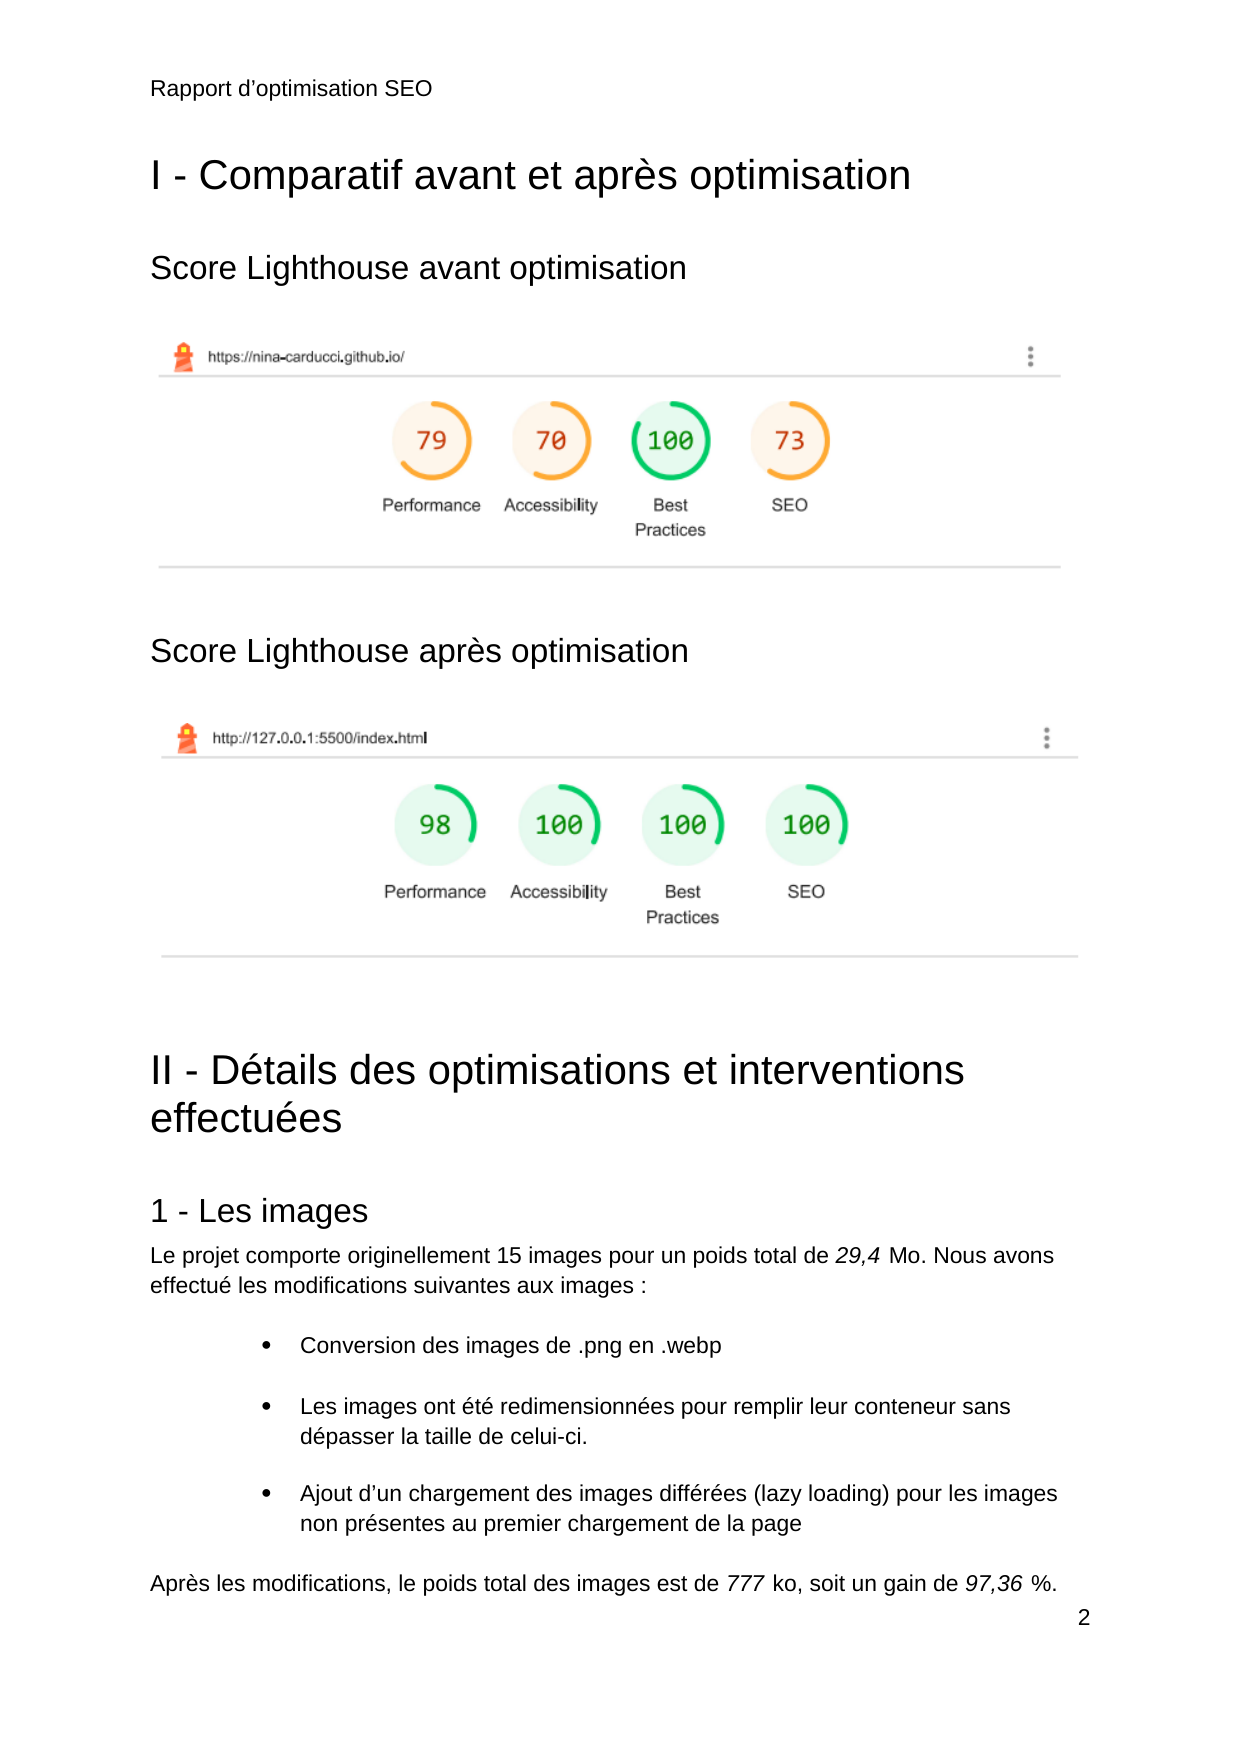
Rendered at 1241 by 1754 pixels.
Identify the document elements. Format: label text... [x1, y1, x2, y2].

subtitle 1 - Les images [150, 1191, 1090, 1229]
text Le projet comporte originellement 15 images pour un poids total de 29,4 Mo. Nous avons effectué les modifications suivantes aux images : [150, 1242, 1090, 1298]
list Conversion des images de .png en .webp [262, 1332, 1090, 1359]
text Après les modifications, le poids total des images est de 777 ko, soit un gain de 97,36 %. [150, 1570, 1090, 1597]
list Les images ont été redimensionnées pour remplir leur conteneur sans dépasser la taille de celui-ci. [262, 1393, 1090, 1449]
subtitle Score Lighthouse avant optimisation [150, 248, 1090, 286]
subtitle Score Lighthouse après optimisation [150, 631, 1090, 669]
subtitle II - Détails des optimisations et interventions effectuées [150, 1045, 1090, 1141]
list Ajout d’un chargement des images différées (lazy loading) pour les images non présentes au premier chargement de la page [262, 1480, 1090, 1536]
subtitle I - Comparatif avant et après optimisation [150, 150, 1090, 198]
